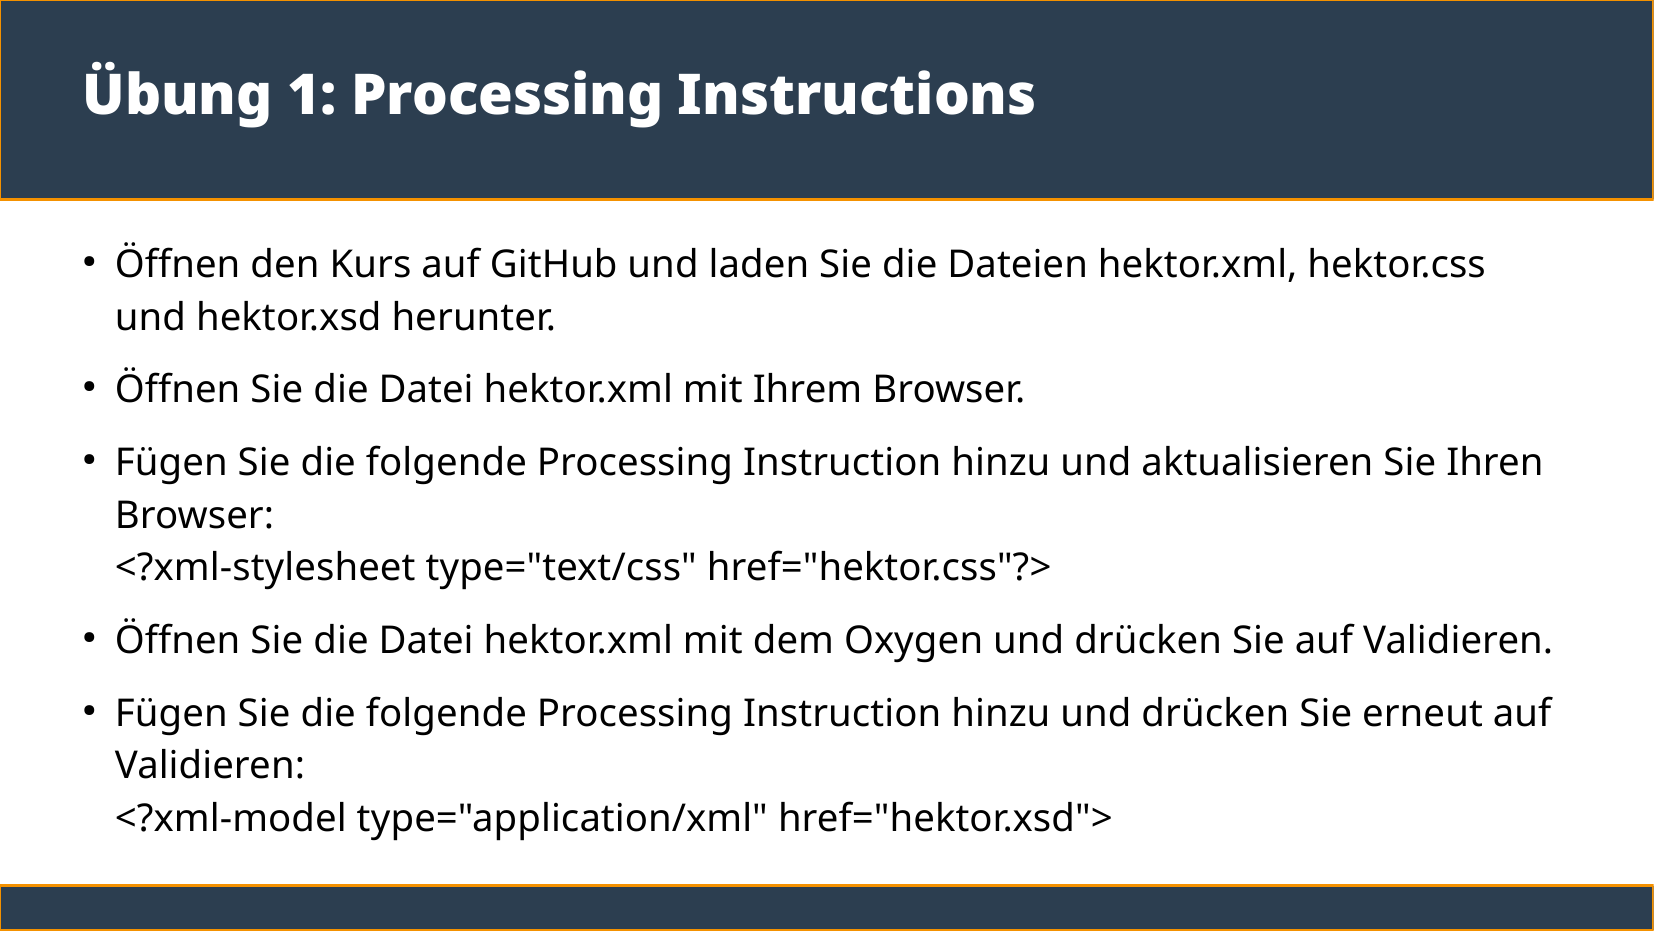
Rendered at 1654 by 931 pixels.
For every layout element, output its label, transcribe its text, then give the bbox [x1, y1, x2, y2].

list Öffnen den Kurs auf GitHub und laden Sie die Dateien hektor.xml, hektor.css und hektor.xsd herunter. Öffnen Sie die Datei hektor.xml mit Ihrem Browser. Fügen Sie die folgende Processing Instruction hinzu und aktualisieren Sie Ihren Browser: <?xml-stylesheet type="text/css" href="hektor.css"?> Öffnen Sie die Datei hektor.xml mit dem Oxygen und drücken Sie auf Validieren. Fügen Sie die folgende Processing Instruction hinzu und drücken Sie erneut auf Validieren: <?xml-model type="application/xml" href="hektor.xsd"> [82, 236, 1563, 886]
title Übung 1: Processing Instructions [82, 14, 1571, 171]
